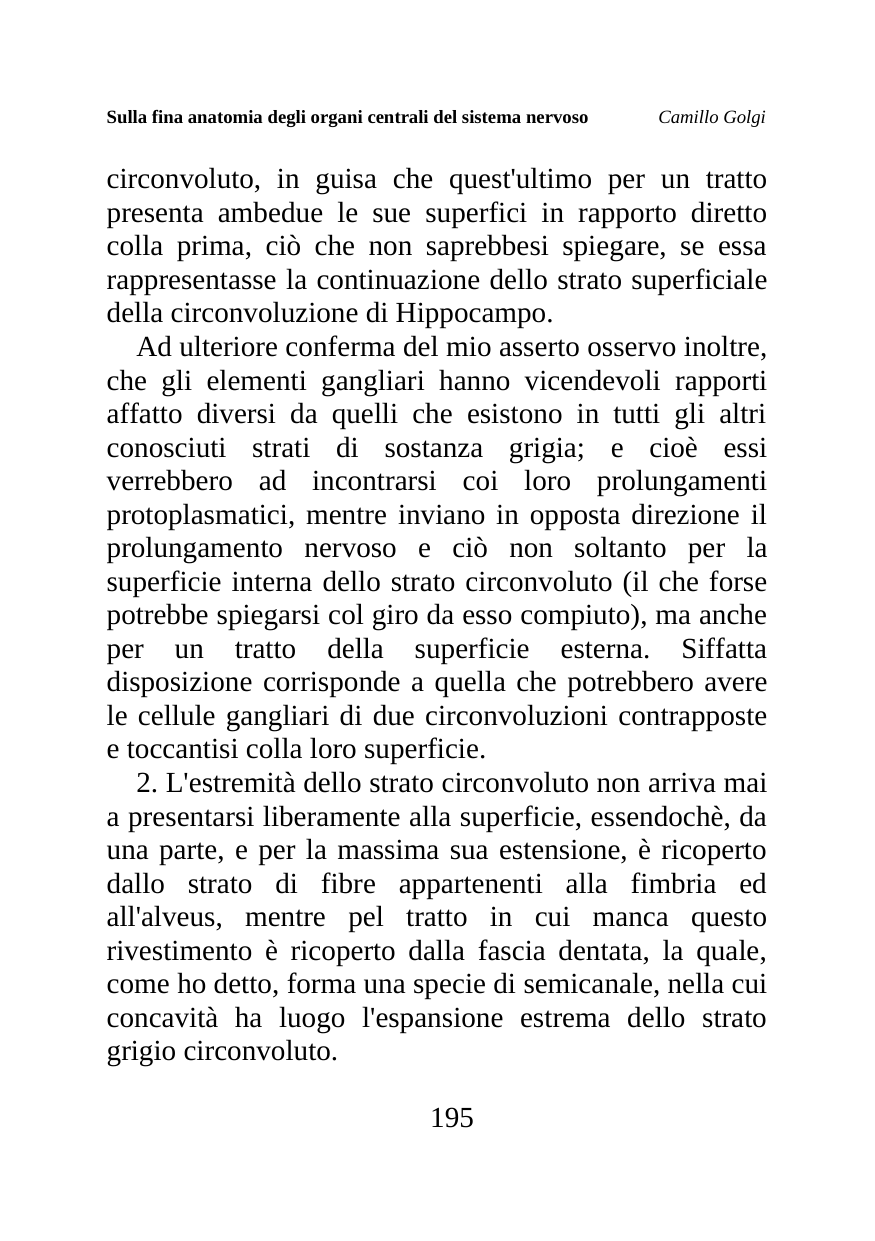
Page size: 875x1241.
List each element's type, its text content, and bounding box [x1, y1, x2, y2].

text Ad ulteriore conferma del mio asserto osservo inoltre, che gli elementi gangliari hanno vicendevoli rapporti affatto diversi da quelli che esistono in tutti gli altri conosciuti strati di sostanza grigia; e cioè essi verrebbero ad incontrarsi coi loro prolungamenti protoplasmatici, mentre inviano in opposta direzione il prolungamento nervoso e ciò non soltanto per la superficie interna dello strato circonvoluto (il che forse potrebbe spiegarsi col giro da esso compiuto), ma anche per un tratto della superficie esterna. Siffatta disposizione corrisponde a quella che potrebbero avere le cellule gangliari di due circonvoluzioni contrapposte e toccantisi colla loro superficie. [106, 329, 768, 765]
text circonvoluto, in guisa che quest'ultimo per un tratto presenta ambedue le sue superfici in rapporto diretto colla prima, ciò che non saprebbesi spiegare, se essa rappresentasse la continuazione dello strato superficiale della circonvoluzione di Hippocampo. [106, 161, 768, 329]
text 2. L'estremità dello strato circonvoluto non arriva mai a presentarsi liberamente alla superficie, essendochè, da una parte, e per la massima sua estensione, è ricoperto dallo strato di fibre appartenenti alla fimbria ed all'alveus, mentre pel tratto in cui manca questo rivestimento è ricoperto dalla fascia dentata, la quale, come ho detto, forma una specie di semicanale, nella cui concavità ha luogo l'espansione estrema dello strato grigio circonvoluto. [106, 765, 768, 1067]
